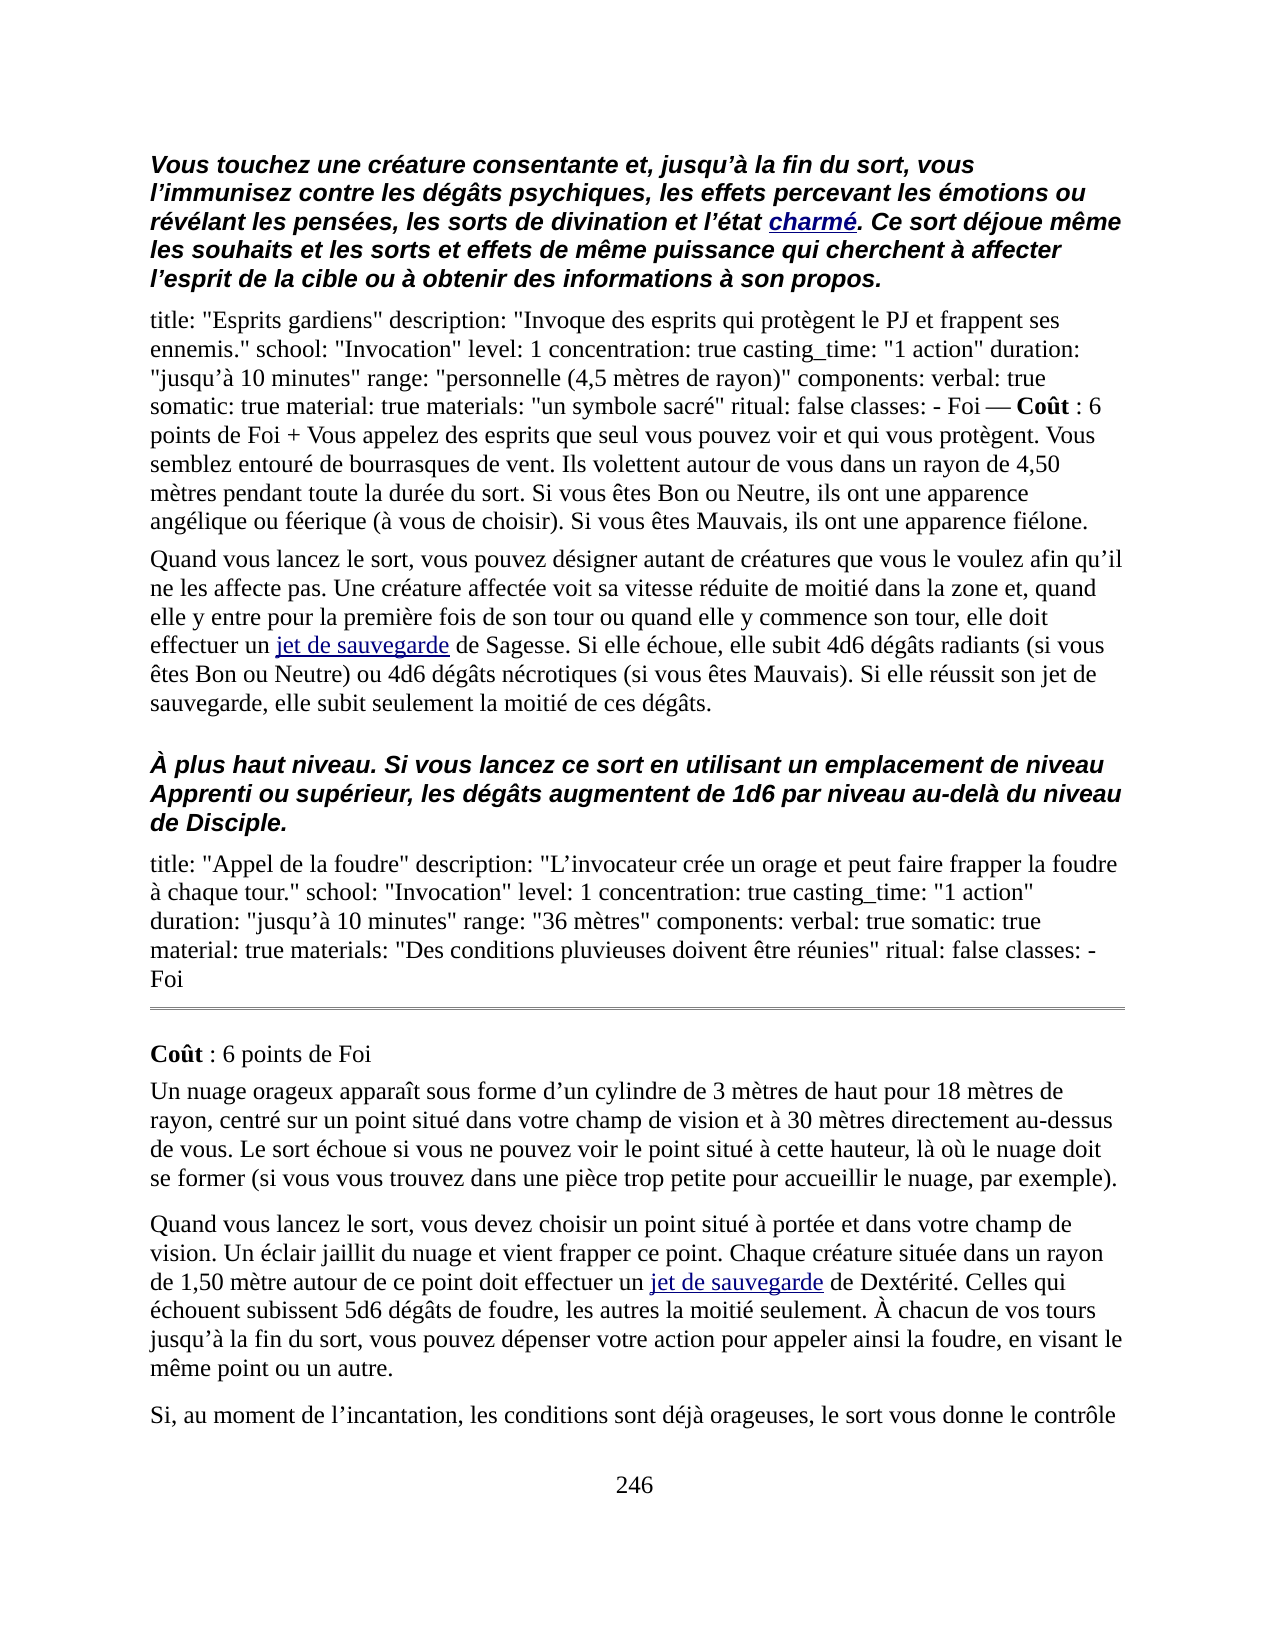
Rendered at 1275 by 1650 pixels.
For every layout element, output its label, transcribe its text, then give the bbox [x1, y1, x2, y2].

text Si, au moment de l’incantation, les conditions sont déjà orageuses, le sort vous donne le contrôle [150, 1400, 1125, 1428]
text title: "Esprits gardiens" description: "Invoque des esprits qui protègent le PJ et frappent ses ennemis." school: "Invocation" level: 1 concentration: true casting_time: "1 action" duration: "jusqu’à 10 minutes" range: "personnelle (4,5 mètres de rayon)" components: verbal: true somatic: true material: true materials: "un symbole sacré" ritual: false classes: - Foi — Coût : 6 points de Foi + Vous appelez des esprits que seul vous pouvez voir et qui vous protègent. Vous semblez entouré de bourrasques de vent. Ils volettent autour de vous dans un rayon de 4,50 mètres pendant toute la durée du sort. Si vous êtes Bon ou Neutre, ils ont une apparence angélique ou féerique (à vous de choisir). Si vous êtes Mauvais, ils ont une apparence fiélone. [150, 305, 1125, 535]
text Quand vous lancez le sort, vous devez choisir un point situé à portée et dans votre champ de vision. Un éclair jaillit du nuage et vient frapper ce point. Chaque créature située dans un rayon de 1,50 mètre autour de ce point doit effectuer un jet de sauvegarde de Dextérité. Celles qui échouent subissent 5d6 dégâts de foudre, les autres la moitié seulement. À chacun de vos tours jusqu’à la fin du sort, vous pouvez dépenser votre action pour appeler ainsi la foudre, en visant le même point ou un autre. [150, 1209, 1125, 1382]
text Coût : 6 points de Foi [150, 1039, 1125, 1067]
subtitle Vous touchez une créature consentante et, jusqu’à la fin du sort, vous l’immunisez contre les dégâts psychiques, les effets percevant les émotions ou révélant les pensées, les sorts de divination et l’état charmé. Ce sort déjoue même les souhaits et les sorts et effets de même puissance qui cherchent à affecter l’esprit de la cible ou à obtenir des informations à son propos. [150, 150, 1125, 293]
text Un nuage orageux apparaît sous forme d’un cylindre de 3 mètres de haut pour 18 mètres de rayon, centré sur un point situé dans votre champ de vision et à 30 mètres directement au-dessus de vous. Le sort échoue si vous ne pouvez voir le point situé à cette hauteur, là où le nuage doit se former (si vous vous trouvez dans une pièce trop petite pour accueillir le nuage, par exemple). [150, 1076, 1125, 1191]
text Quand vous lancez le sort, vous pouvez désigner autant de créatures que vous le voulez afin qu’il ne les affecte pas. Une créature affectée voit sa vitesse réduite de moitié dans la zone et, quand elle y entre pour la première fois de son tour ou quand elle y commence son tour, elle doit effectuer un jet de sauvegarde de Sagesse. Si elle échoue, elle subit 4d6 dégâts radiants (si vous êtes Bon ou Neutre) ou 4d6 dégâts nécrotiques (si vous êtes Mauvais). Si elle réussit son jet de sauvegarde, elle subit seulement la moitié de ces dégâts. [150, 544, 1125, 717]
subtitle À plus haut niveau. Si vous lancez ce sort en utilisant un emplacement de niveau Apprenti ou supérieur, les dégâts augmentent de 1d6 par niveau au-delà du niveau de Disciple. [150, 751, 1125, 836]
text title: "Appel de la foudre" description: "L’invocateur crée un orage et peut faire frapper la foudre à chaque tour." school: "Invocation" level: 1 concentration: true casting_time: "1 action" duration: "jusqu’à 10 minutes" range: "36 mètres" components: verbal: true somatic: true material: true materials: "Des conditions pluvieuses doivent être réunies" ritual: false classes: - Foi [150, 849, 1125, 992]
